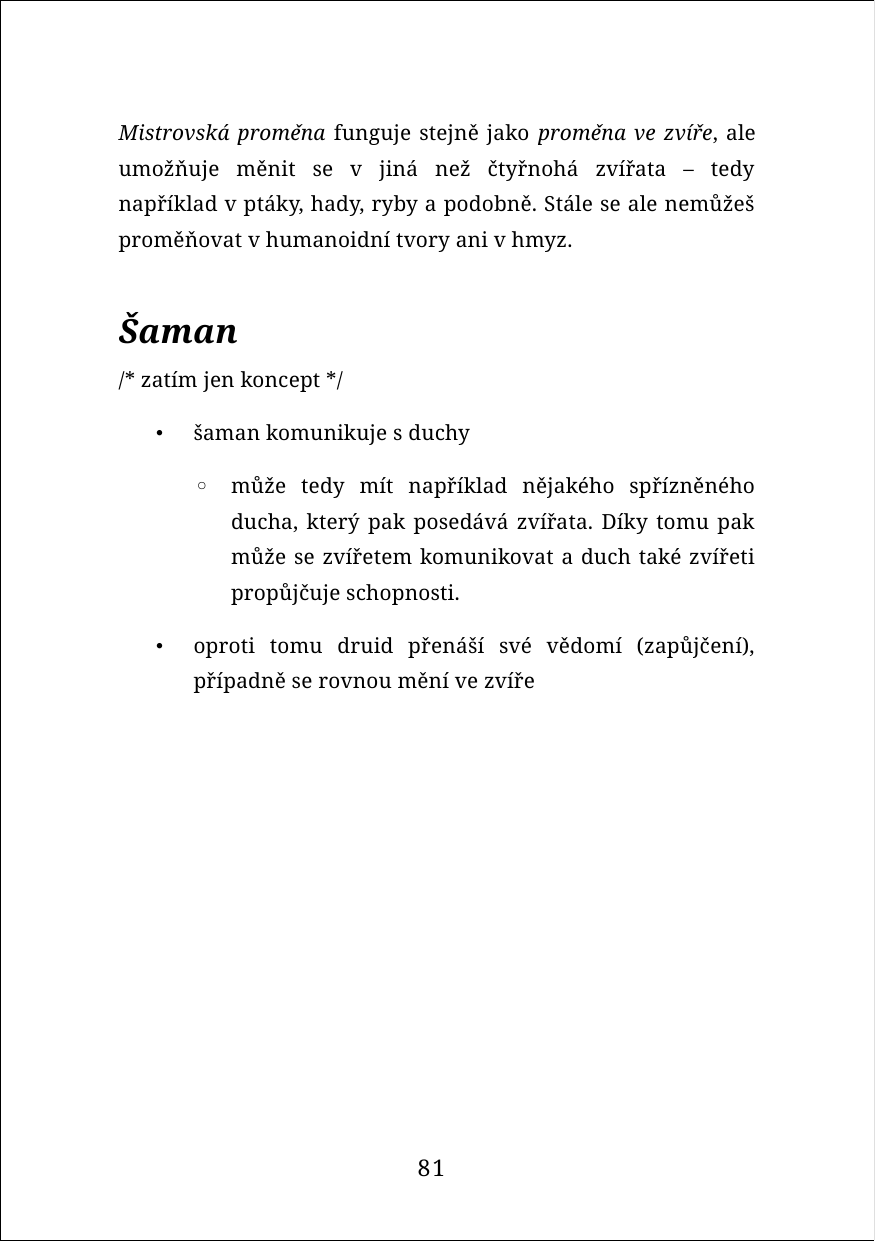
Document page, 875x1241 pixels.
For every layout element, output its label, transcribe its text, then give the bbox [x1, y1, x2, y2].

list šaman komunikuje s duchy [156, 418, 756, 446]
list oproti tomu druid přenáší své vědomí (zapůjčení), případně se rovnou mění ve zvíře [156, 631, 756, 695]
list může tedy mít například nějakého spřízněného ducha, který pak posedává zvířata. Díky tomu pak může se zvířetem komunikovat a duch také zvířeti propůjčuje schopnosti. [193, 471, 756, 606]
text Mistrovská proměna funguje stejně jako proměna ve zvíře, ale umožňuje měnit se v jiná než čtyřnohá zvířata – tedy například v ptáky, hady, ryby a podobně. Stále se ale nemůžeš proměňovat v humanoidní tvory ani v hmyz. [118, 118, 756, 253]
subtitle Šaman [118, 308, 756, 353]
text /* zatím jen koncept */ [118, 365, 756, 393]
